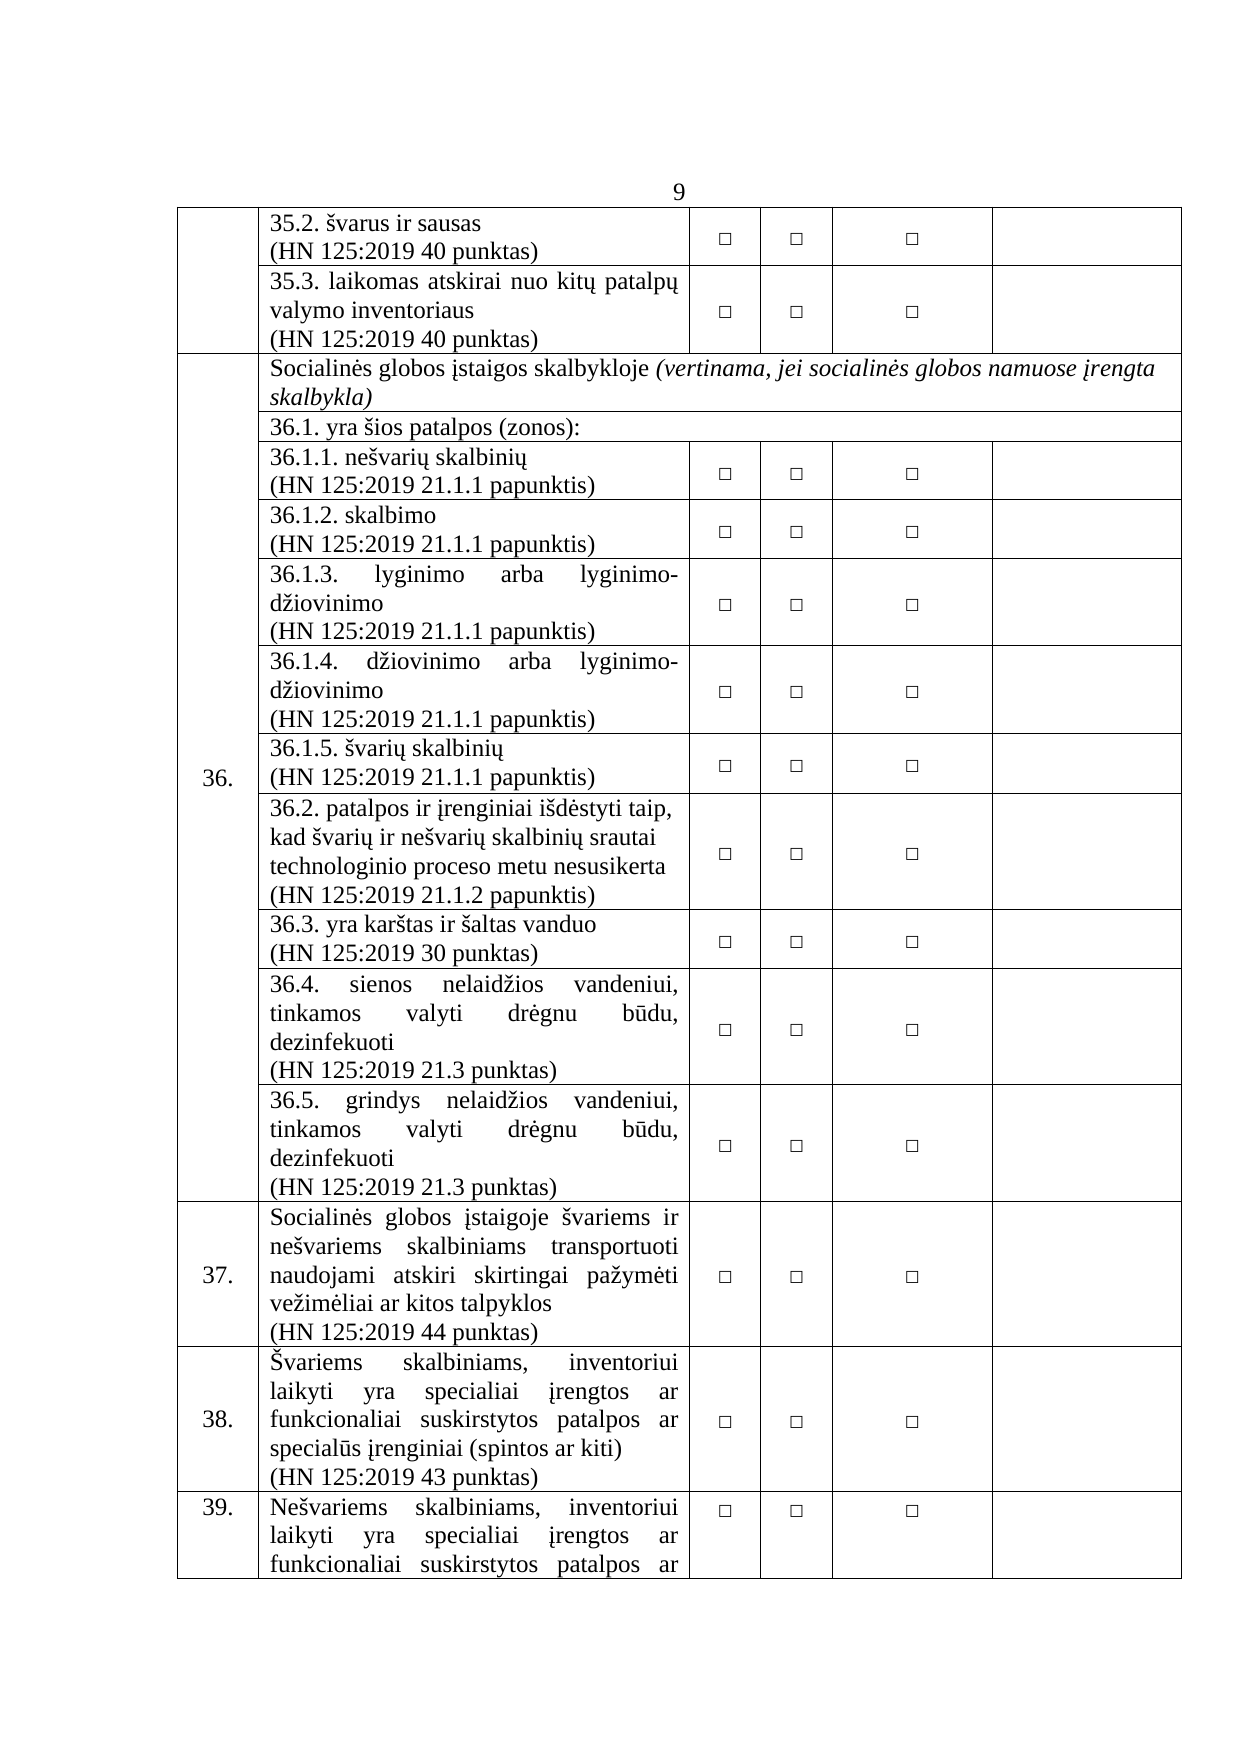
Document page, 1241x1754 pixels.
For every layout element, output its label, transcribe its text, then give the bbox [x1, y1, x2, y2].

table_cell [993, 734, 1181, 792]
table_cell [993, 208, 1181, 265]
table_cell 38. [178, 1347, 258, 1491]
table_cell ☐ [690, 1202, 760, 1346]
table_cell ☐ [690, 1085, 760, 1201]
table_cell ☐ [690, 910, 760, 968]
table_cell [993, 559, 1181, 645]
table_cell ☐ [690, 646, 760, 732]
table_cell ☐ [833, 734, 992, 792]
table_cell 36.4. sienos nelaidžios vandeniui, tinkamos valyti drėgnu būdu, dezinfekuoti (HN 125:2019 21.3 punktas) [259, 969, 689, 1084]
table_cell [993, 969, 1181, 1084]
table_cell ☐ [833, 266, 992, 352]
table_cell [993, 266, 1181, 352]
table_cell ☐ [761, 442, 832, 499]
table_cell ☐ [761, 500, 832, 558]
table_cell ☐ [761, 910, 832, 968]
table_cell ☐ [761, 208, 832, 265]
table_cell ☐ [761, 794, 832, 908]
table_cell ☐ [833, 500, 992, 558]
table_cell ☐ [690, 1347, 760, 1491]
table_cell ☐ [761, 1202, 832, 1346]
table_cell ☐ [690, 559, 760, 645]
table_cell 36.2. patalpos ir įrenginiai išdėstyti taip, kad švarių ir nešvarių skalbinių srautai technologinio proceso metu nesusikerta (HN 125:2019 21.1.2 papunktis) [259, 794, 689, 908]
table_cell ☐ [833, 1085, 992, 1201]
table_cell ☐ [690, 1492, 760, 1578]
table_cell ☐ [833, 559, 992, 645]
table_cell ☐ [690, 266, 760, 352]
table_cell ☐ [761, 266, 832, 352]
table_cell ☐ [833, 442, 992, 499]
table_cell ☐ [761, 969, 832, 1084]
table_cell ☐ [690, 734, 760, 792]
table_cell ☐ [761, 1085, 832, 1201]
table_cell 36.1.5. švarių skalbinių (HN 125:2019 21.1.1 papunktis) [259, 734, 689, 792]
table_cell 37. [178, 1202, 258, 1346]
table_cell ☐ [761, 646, 832, 732]
table_cell ☐ [690, 500, 760, 558]
table_cell ☐ [833, 1492, 992, 1578]
table_cell ☐ [761, 559, 832, 645]
table_cell ☐ [761, 734, 832, 792]
table_cell [993, 646, 1181, 732]
table_cell [993, 1202, 1181, 1346]
table_cell ☐ [690, 969, 760, 1084]
table_cell ☐ [690, 794, 760, 908]
table_cell 39. [178, 1492, 258, 1578]
table_cell [993, 1492, 1181, 1578]
table_cell ☐ [833, 794, 992, 908]
table_cell ☐ [761, 1492, 832, 1578]
table_cell ☐ [833, 1202, 992, 1346]
table_cell ☐ [761, 1347, 832, 1491]
table_cell 36.3. yra karštas ir šaltas vanduo (HN 125:2019 30 punktas) [259, 910, 689, 968]
table_cell ☐ [833, 969, 992, 1084]
table_cell 36. [178, 354, 258, 1201]
table_cell ☐ [690, 442, 760, 499]
table_cell ☐ [833, 208, 992, 265]
table_cell [993, 1347, 1181, 1491]
table_cell [993, 500, 1181, 558]
table_cell ☐ [833, 1347, 992, 1491]
table_cell ☐ [833, 910, 992, 968]
table_cell 36.5. grindys nelaidžios vandeniui, tinkamos valyti drėgnu būdu, dezinfekuoti (HN 125:2019 21.3 punktas) [259, 1085, 689, 1201]
table_cell [993, 442, 1181, 499]
table_cell [993, 794, 1181, 908]
table_cell [993, 910, 1181, 968]
table_cell [993, 1085, 1181, 1201]
table_cell ☐ [833, 646, 992, 732]
table_cell ☐ [690, 208, 760, 265]
table_cell [178, 208, 258, 352]
